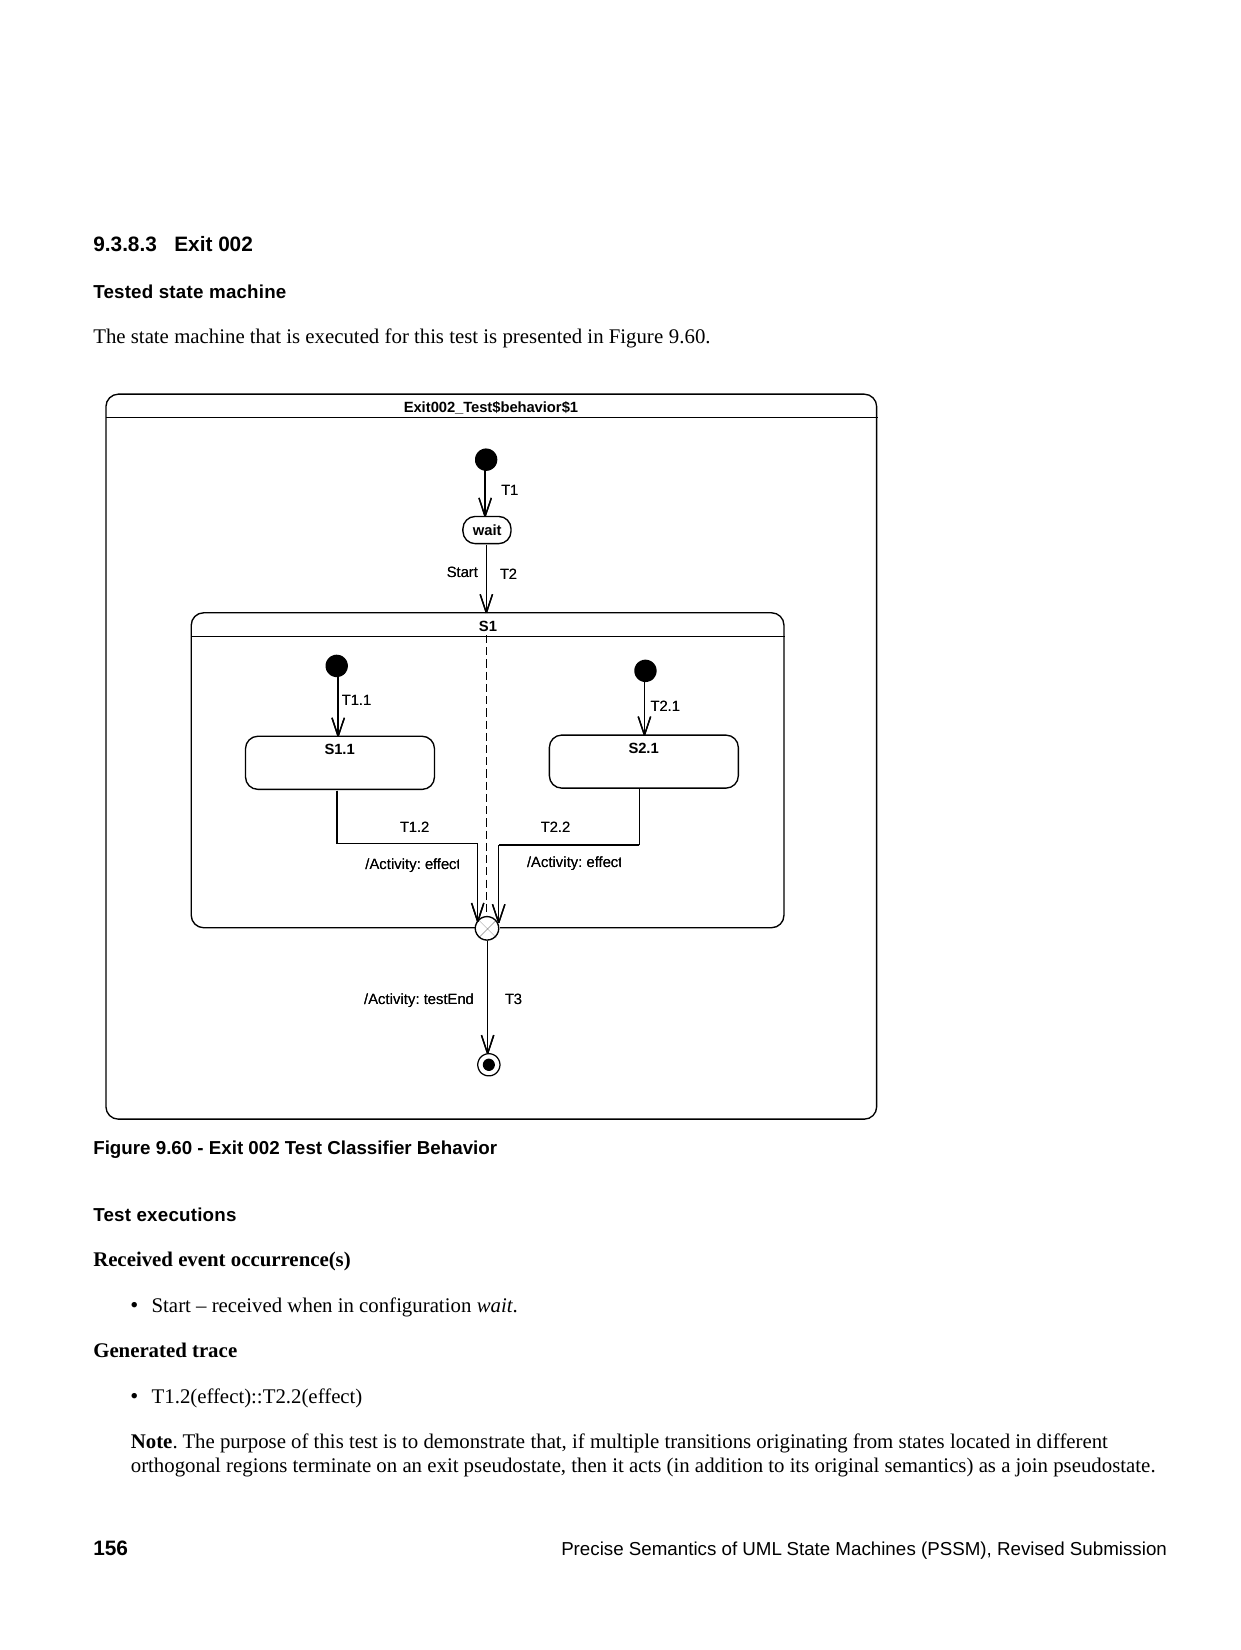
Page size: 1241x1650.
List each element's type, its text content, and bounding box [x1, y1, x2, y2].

text Figure 9.60 - Exit 002 Test Classifier Behavior [93, 381, 891, 1158]
subtitle Test executions [93, 1204, 1164, 1226]
subtitle Tested state machine [93, 281, 1164, 303]
text Generated trace [93, 1338, 1164, 1362]
text Note. The purpose of this test is to demonstrate that, if multiple transitions originating from states located in different orthogonal regions terminate on an exit pseudostate, then it acts (in addition to its original semantics) as a join pseudostate. [131, 1429, 1164, 1477]
text Received event occurrence(s) [93, 1247, 1164, 1271]
text The state machine that is executed for this test is presented in Figure 9.60. [93, 324, 1164, 348]
list T1.2(effect)::T2.2(effect) [131, 1383, 1164, 1408]
subtitle Exit 002 [93, 231, 1164, 256]
list Start – received when in configuration wait. [131, 1292, 1164, 1317]
